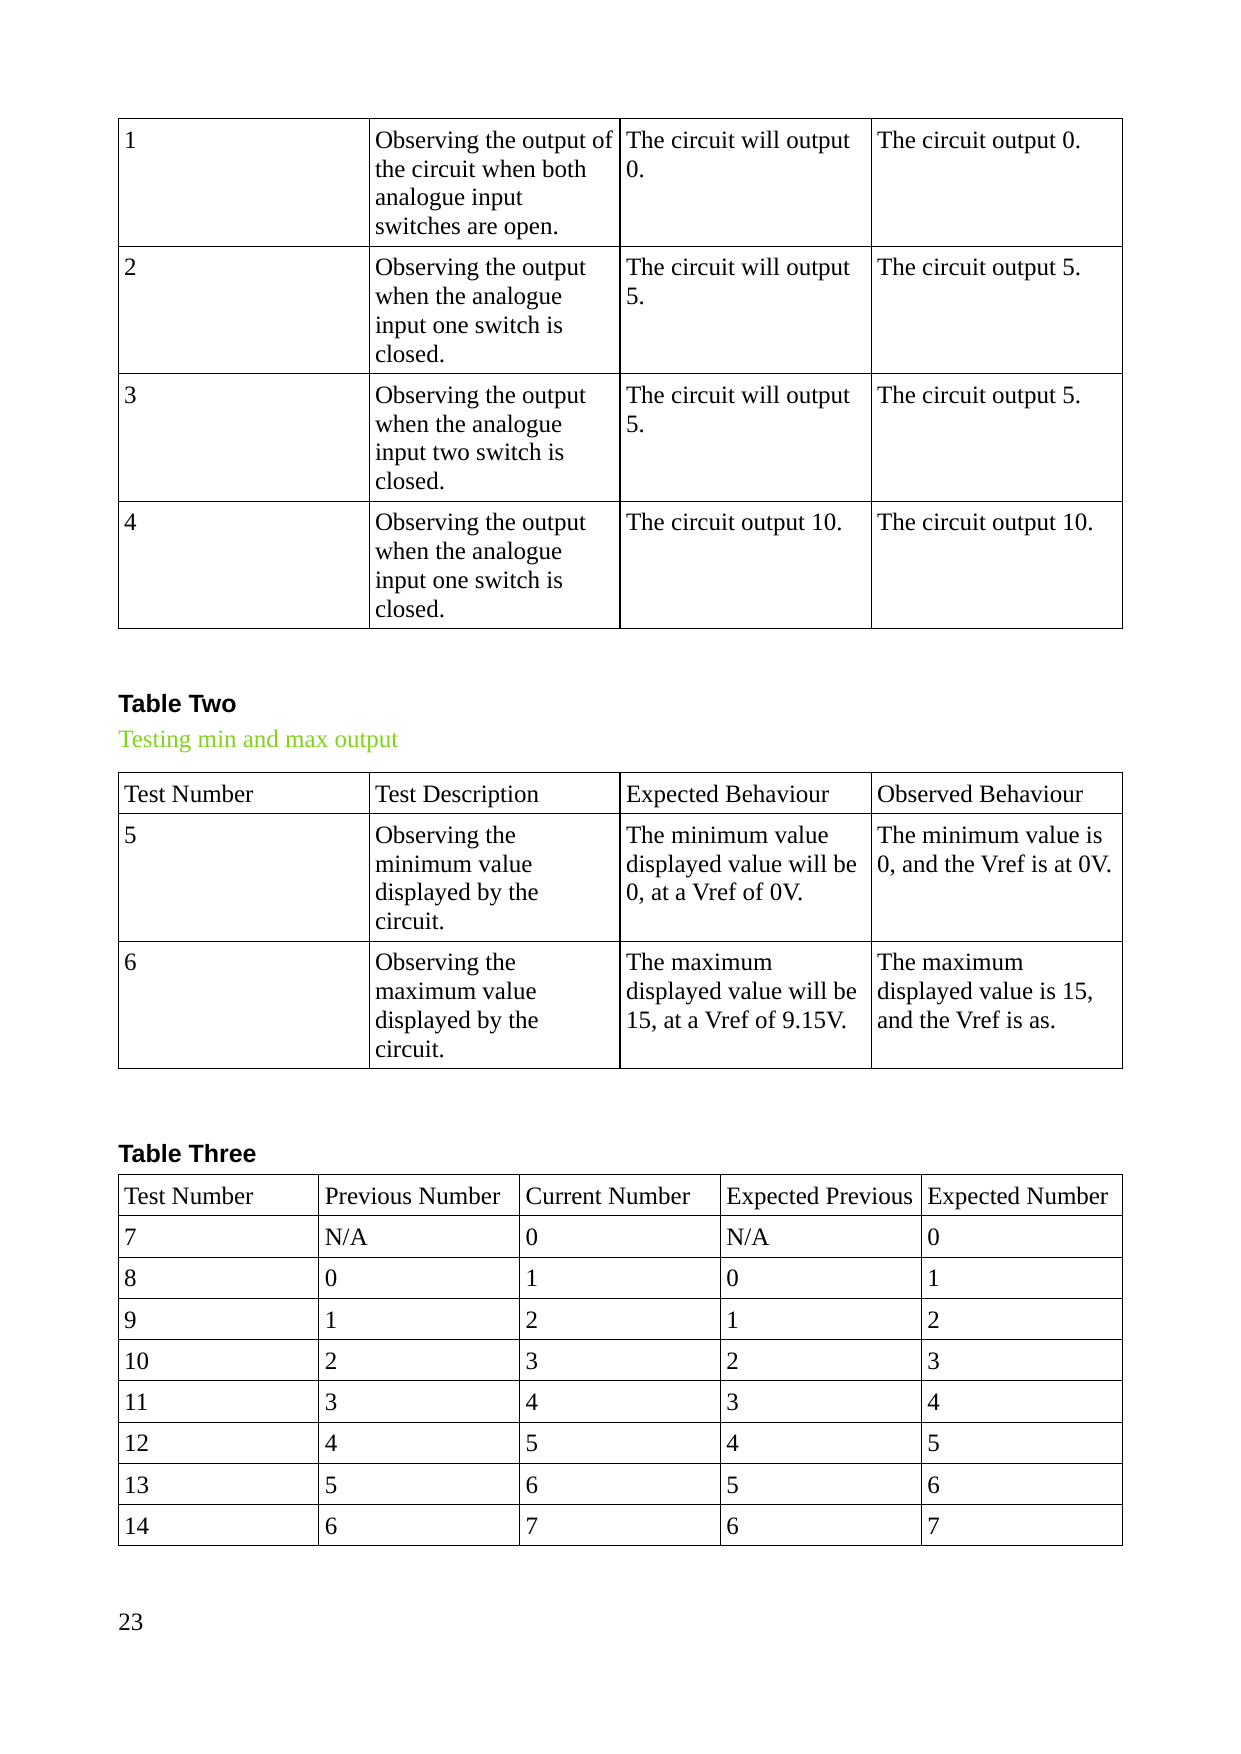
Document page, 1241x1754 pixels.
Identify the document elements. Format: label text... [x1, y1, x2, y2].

subtitle Table Three [118, 1139, 1122, 1168]
table_cell 4 [922, 1381, 1122, 1422]
table_cell The circuit output 5. [872, 374, 1122, 501]
table_cell 8 [119, 1258, 318, 1298]
table_cell 3 [520, 1340, 720, 1380]
table_cell The circuit output 5. [872, 247, 1122, 373]
table_cell 5 [319, 1464, 519, 1504]
table_cell 3 [319, 1381, 519, 1422]
table_cell The circuit output 10. [621, 502, 871, 628]
table_cell 2 [319, 1340, 519, 1380]
table_cell 0 [721, 1258, 921, 1298]
subtitle Table Two [118, 689, 1122, 718]
table_cell 0 [520, 1216, 720, 1257]
text Testing min and max output [118, 724, 1122, 753]
table_cell The circuit will output 5. [621, 247, 871, 373]
table_cell 1 [119, 119, 369, 246]
table_cell 3 [119, 374, 369, 501]
table_cell 9 [119, 1299, 318, 1339]
table_cell 13 [119, 1464, 318, 1504]
table_cell 5 [119, 814, 369, 941]
table_cell 4 [721, 1423, 921, 1463]
table_cell 10 [119, 1340, 318, 1380]
table_cell 1 [721, 1299, 921, 1339]
table_cell Observing the output when the analogue input one switch is closed. [370, 502, 619, 628]
table_header Expected Behaviour [621, 773, 871, 813]
table_cell 1 [922, 1258, 1122, 1298]
table_cell 3 [721, 1381, 921, 1422]
table_cell The minimum value is 0, and the Vref is at 0V. [872, 814, 1122, 941]
table_header Test Description [370, 773, 619, 813]
table_cell 0 [922, 1216, 1122, 1257]
table_cell 1 [520, 1258, 720, 1298]
table_cell 4 [520, 1381, 720, 1422]
table_cell 6 [119, 942, 369, 1068]
table_cell 2 [721, 1340, 921, 1380]
table_cell 6 [922, 1464, 1122, 1504]
table_cell N/A [319, 1216, 519, 1257]
table_cell 12 [119, 1423, 318, 1463]
table_cell 4 [119, 502, 369, 628]
table_cell 7 [922, 1505, 1122, 1545]
table_header Expected Previous [721, 1175, 921, 1215]
table_cell 1 [319, 1299, 519, 1339]
table_cell Observing the minimum value displayed by the circuit. [370, 814, 619, 941]
table_cell The circuit will output 0. [621, 119, 871, 246]
table_header Expected Number [922, 1175, 1122, 1215]
table_header Previous Number [319, 1175, 519, 1215]
table_cell 5 [721, 1464, 921, 1504]
table_cell 3 [922, 1340, 1122, 1380]
table_cell 2 [922, 1299, 1122, 1339]
table_cell 2 [520, 1299, 720, 1339]
table_cell The maximum displayed value will be 15, at a Vref of 9.15V. [621, 942, 871, 1068]
table_cell N/A [721, 1216, 921, 1257]
table_cell The circuit will output 5. [621, 374, 871, 501]
table_cell 7 [119, 1216, 318, 1257]
table_header Test Number [119, 773, 369, 813]
table_cell 0 [319, 1258, 519, 1298]
table_cell 2 [119, 247, 369, 373]
table_cell The circuit output 0. [872, 119, 1122, 246]
table_cell The maximum displayed value is 15, and the Vref is as. [872, 942, 1122, 1068]
table_header Observed Behaviour [872, 773, 1122, 813]
table_cell 5 [922, 1423, 1122, 1463]
table_cell Observing the output of the circuit when both analogue input switches are open. [370, 119, 619, 246]
table_cell 14 [119, 1505, 318, 1545]
table_header Test Number [119, 1175, 318, 1215]
table_cell Observing the maximum value displayed by the circuit. [370, 942, 619, 1068]
table_cell 6 [319, 1505, 519, 1545]
table_cell The circuit output 10. [872, 502, 1122, 628]
table_cell 4 [319, 1423, 519, 1463]
table_header Current Number [520, 1175, 720, 1215]
table_cell Observing the output when the analogue input one switch is closed. [370, 247, 619, 373]
table_cell 6 [721, 1505, 921, 1545]
table_cell 6 [520, 1464, 720, 1504]
table_cell Observing the output when the analogue input two switch is closed. [370, 374, 619, 501]
table_cell The minimum value displayed value will be 0, at a Vref of 0V. [621, 814, 871, 941]
table_cell 11 [119, 1381, 318, 1422]
table_cell 7 [520, 1505, 720, 1545]
table_cell 5 [520, 1423, 720, 1463]
